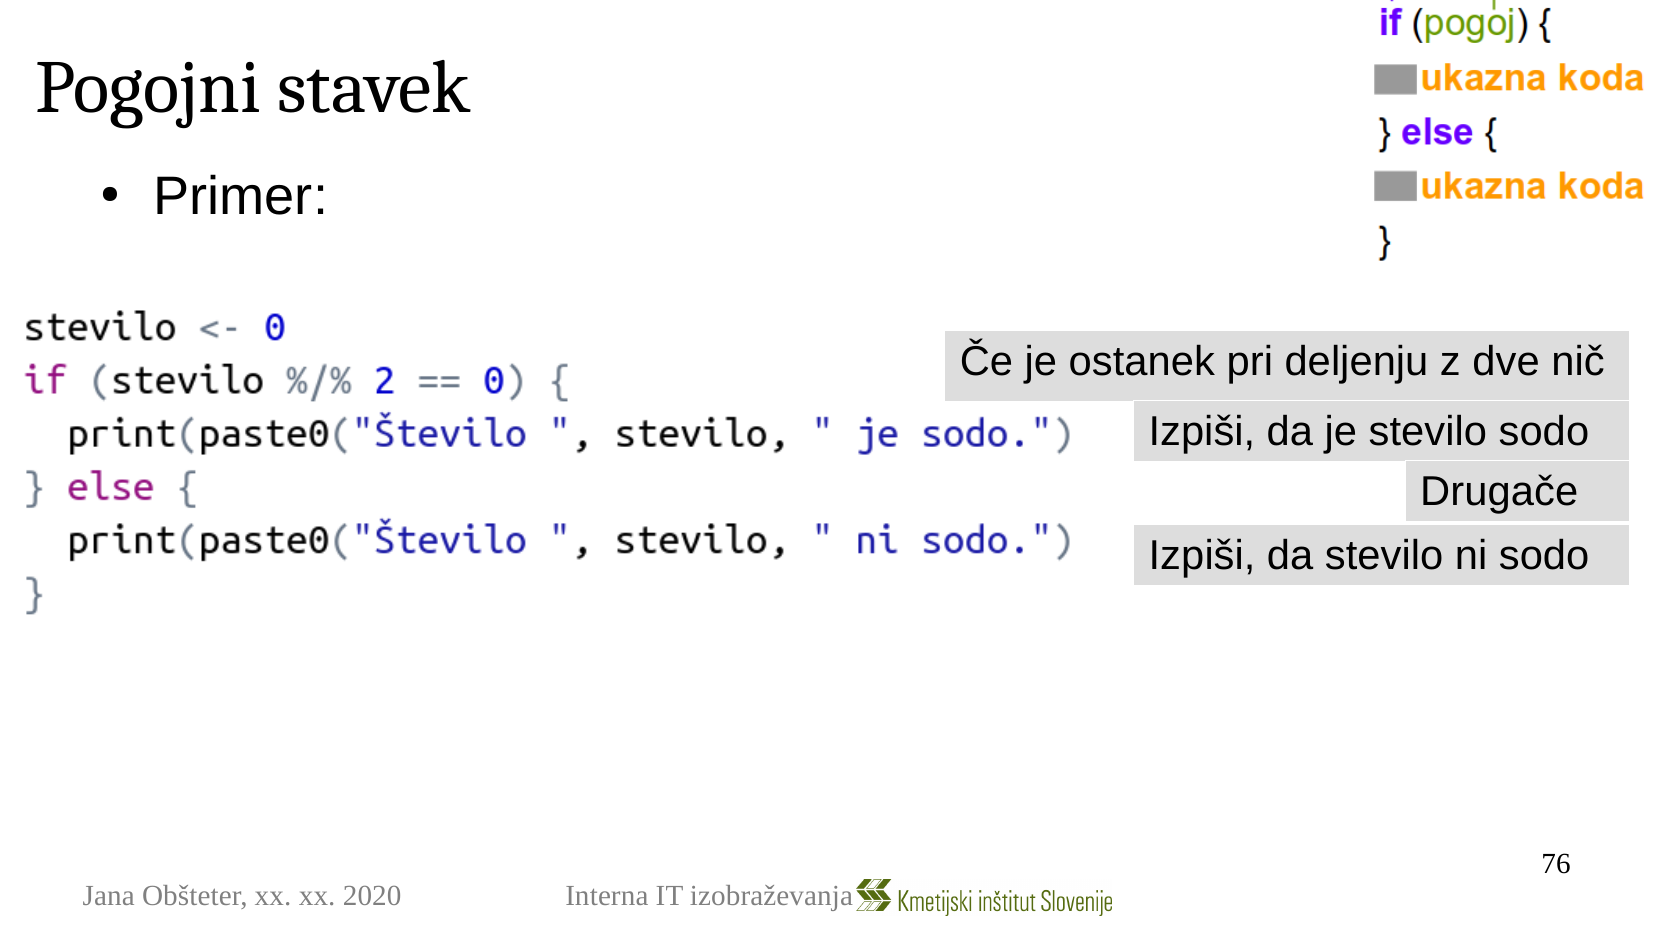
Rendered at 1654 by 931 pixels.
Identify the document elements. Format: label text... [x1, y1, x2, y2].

title Pogojni stavek [35, 21, 1363, 154]
text_box Drugače [1405, 460, 1630, 522]
list Primer: [82, 165, 1642, 827]
text_box Izpiši, da je stevilo sodo [1133, 400, 1630, 462]
picture [22, 292, 82, 638]
picture [1363, 0, 1654, 272]
picture [856, 879, 1112, 916]
text_box Izpiši, da stevilo ni sodo [1133, 524, 1630, 586]
text_box Če je ostanek pri deljenju z dve nič [944, 330, 1630, 402]
